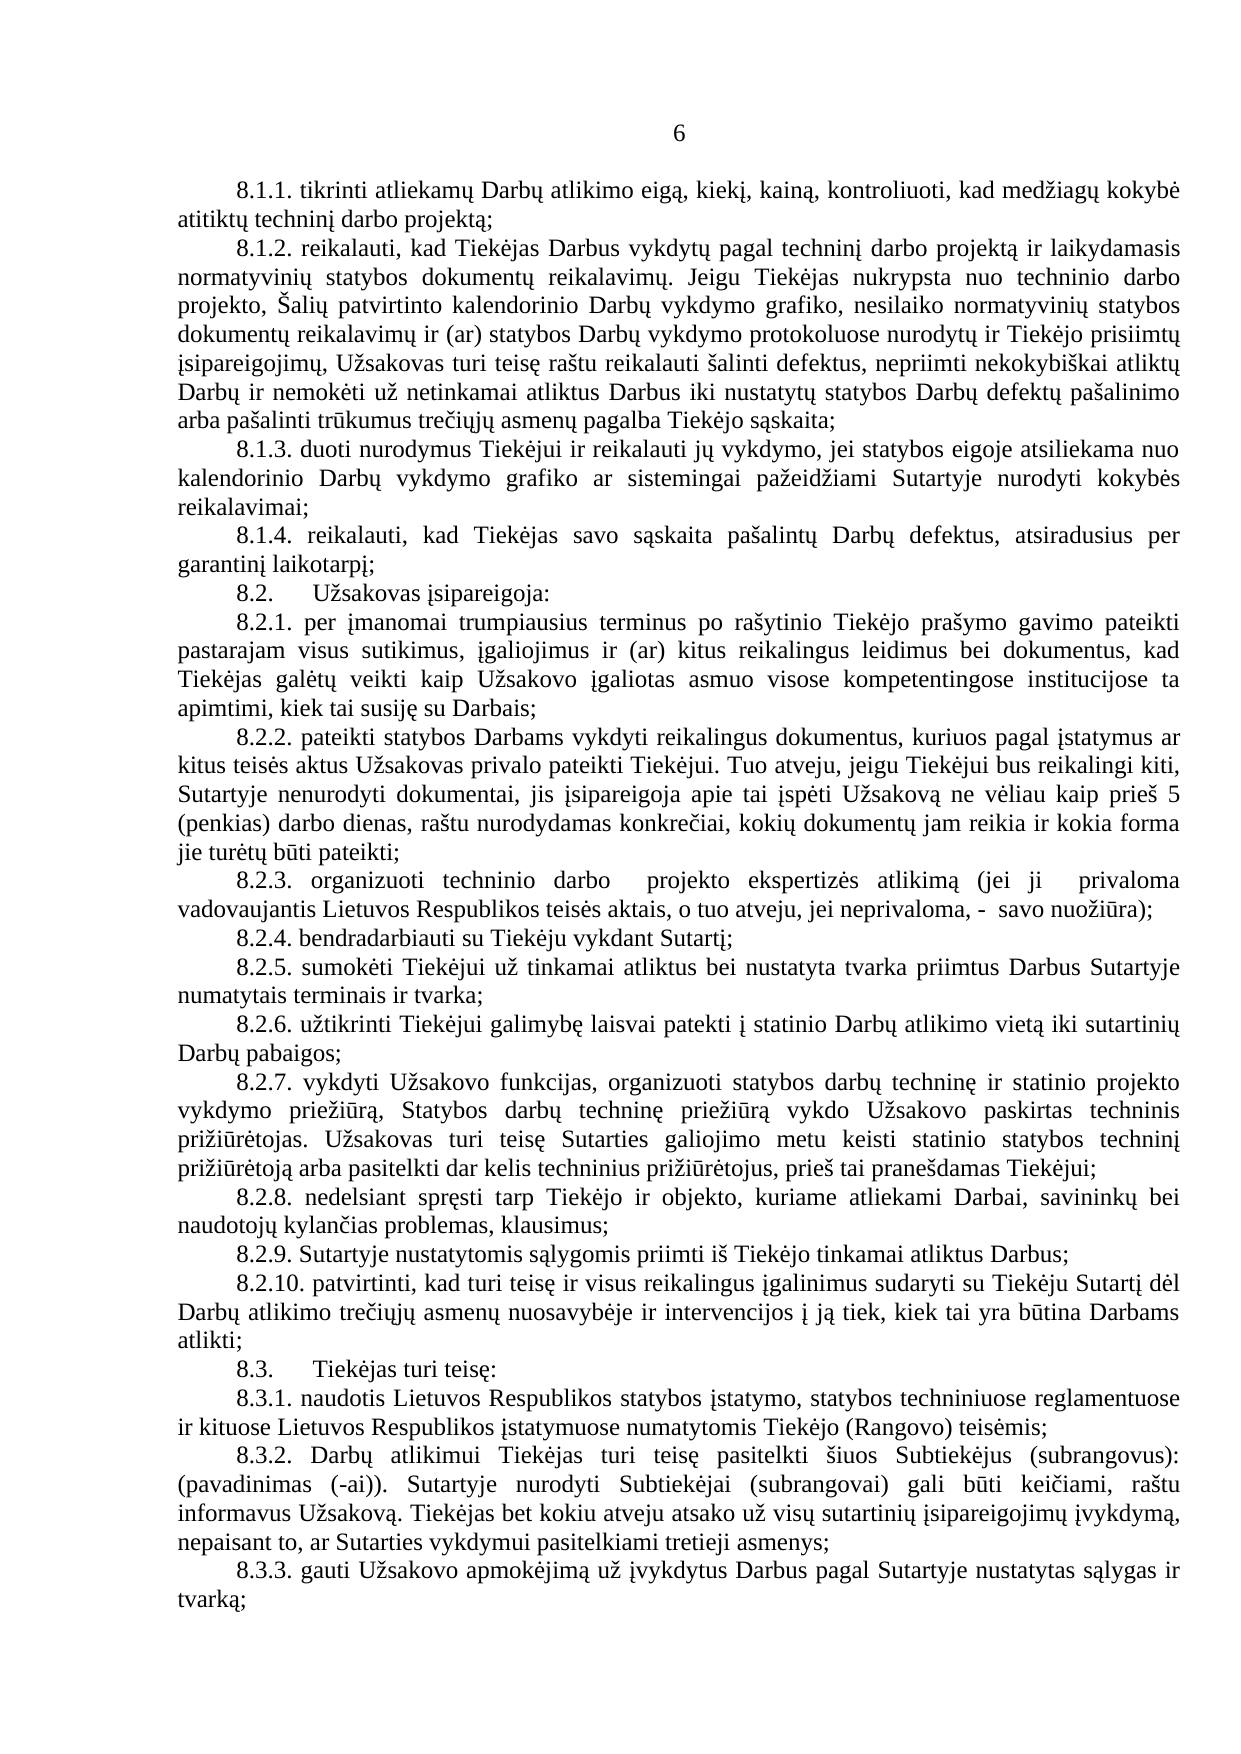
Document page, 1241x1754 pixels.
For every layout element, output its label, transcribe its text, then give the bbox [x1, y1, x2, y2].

text 8.2.3. organizuoti techninio darbo projekto ekspertizės atlikimą (jei ji privaloma vadovaujantis Lietuvos Respublikos teisės aktais, o tuo atveju, jei neprivaloma, - savo nuožiūra); [177, 866, 1181, 923]
text 8.1.1. tikrinti atliekamų Darbų atlikimo eigą, kiekį, kainą, kontroliuoti, kad medžiagų kokybė atitiktų techninį darbo projektą; [177, 176, 1181, 233]
text 8.2.2. pateikti statybos Darbams vykdyti reikalingus dokumentus, kuriuos pagal įstatymus ar kitus teisės aktus Užsakovas privalo pateikti Tiekėjui. Tuo atveju, jeigu Tiekėjui bus reikalingi kiti, Sutartyje nenurodyti dokumentai, jis įsipareigoja apie tai įspėti Užsakovą ne vėliau kaip prieš 5 (penkias) darbo dienas, raštu nurodydamas konkrečiai, kokių dokumentų jam reikia ir kokia forma jie turėtų būti pateikti; [177, 722, 1181, 866]
text 8.2.1. per įmanomai trumpiausius terminus po rašytinio Tiekėjo prašymo gavimo pateikti pastarajam visus sutikimus, įgaliojimus ir (ar) kitus reikalingus leidimus bei dokumentus, kad Tiekėjas galėtų veikti kaip Užsakovo įgaliotas asmuo visose kompetentingose institucijose ta apimtimi, kiek tai susiję su Darbais; [177, 607, 1181, 722]
text 8.2.9. Sutartyje nustatytomis sąlygomis priimti iš Tiekėjo tinkamai atliktus Darbus; [177, 1239, 1181, 1268]
text 8.3. Tiekėjas turi teisę: [177, 1354, 1181, 1383]
text 8.2.5. sumokėti Tiekėjui už tinkamai atliktus bei nustatyta tvarka priimtus Darbus Sutartyje numatytais terminais ir tvarka; [177, 952, 1181, 1009]
text 8.1.3. duoti nurodymus Tiekėjui ir reikalauti jų vykdymo, jei statybos eigoje atsiliekama nuo kalendorinio Darbų vykdymo grafiko ar sistemingai pažeidžiami Sutartyje nurodyti kokybės reikalavimai; [177, 434, 1181, 521]
text 8.3.3. gauti Užsakovo apmokėjimą už įvykdytus Darbus pagal Sutartyje nustatytas sąlygas ir tvarką; [177, 1556, 1181, 1613]
text 8.1.4. reikalauti, kad Tiekėjas savo sąskaita pašalintų Darbų defektus, atsiradusius per garantinį laikotarpį; [177, 521, 1181, 578]
text 8.2.10. patvirtinti, kad turi teisę ir visus reikalingus įgalinimus sudaryti su Tiekėju Sutartį dėl Darbų atlikimo trečiųjų asmenų nuosavybėje ir intervencijos į ją tiek, kiek tai yra būtina Darbams atlikti; [177, 1268, 1181, 1354]
text 8.2. Užsakovas įsipareigoja: [177, 578, 1181, 607]
text 8.2.6. užtikrinti Tiekėjui galimybę laisvai patekti į statinio Darbų atlikimo vietą iki sutartinių Darbų pabaigos; [177, 1009, 1181, 1067]
text 8.3.2. Darbų atlikimui Tiekėjas turi teisę pasitelkti šiuos Subtiekėjus (subrangovus): (pavadinimas (-ai)). Sutartyje nurodyti Subtiekėjai (subrangovai) gali būti keičiami, raštu informavus Užsakovą. Tiekėjas bet kokiu atveju atsako už visų sutartinių įsipareigojimų įvykdymą, nepaisant to, ar Sutarties vykdymui pasitelkiami tretieji asmenys; [177, 1441, 1181, 1556]
text 8.1.2. reikalauti, kad Tiekėjas Darbus vykdytų pagal techninį darbo projektą ir laikydamasis normatyvinių statybos dokumentų reikalavimų. Jeigu Tiekėjas nukrypsta nuo techninio darbo projekto, Šalių patvirtinto kalendorinio Darbų vykdymo grafiko, nesilaiko normatyvinių statybos dokumentų reikalavimų ir (ar) statybos Darbų vykdymo protokoluose nurodytų ir Tiekėjo prisiimtų įsipareigojimų, Užsakovas turi teisę raštu reikalauti šalinti defektus, nepriimti nekokybiškai atliktų Darbų ir nemokėti už netinkamai atliktus Darbus iki nustatytų statybos Darbų defektų pašalinimo arba pašalinti trūkumus trečiųjų asmenų pagalba Tiekėjo sąskaita; [177, 233, 1181, 434]
text 8.2.4. bendradarbiauti su Tiekėju vykdant Sutartį; [236, 923, 1181, 952]
text 8.3.1. naudotis Lietuvos Respublikos statybos įstatymo, statybos techniniuose reglamentuose ir kituose Lietuvos Respublikos įstatymuose numatytomis Tiekėjo (Rangovo) teisėmis; [177, 1383, 1181, 1441]
text 8.2.8. nedelsiant spręsti tarp Tiekėjo ir objekto, kuriame atliekami Darbai, savininkų bei naudotojų kylančias problemas, klausimus; [177, 1182, 1181, 1239]
text 8.2.7. vykdyti Užsakovo funkcijas, organizuoti statybos darbų techninę ir statinio projekto vykdymo priežiūrą, Statybos darbų techninę priežiūrą vykdo Užsakovo paskirtas techninis prižiūrėtojas. Užsakovas turi teisę Sutarties galiojimo metu keisti statinio statybos techninį prižiūrėtoją arba pasitelkti dar kelis techninius prižiūrėtojus, prieš tai pranešdamas Tiekėjui; [177, 1067, 1181, 1182]
